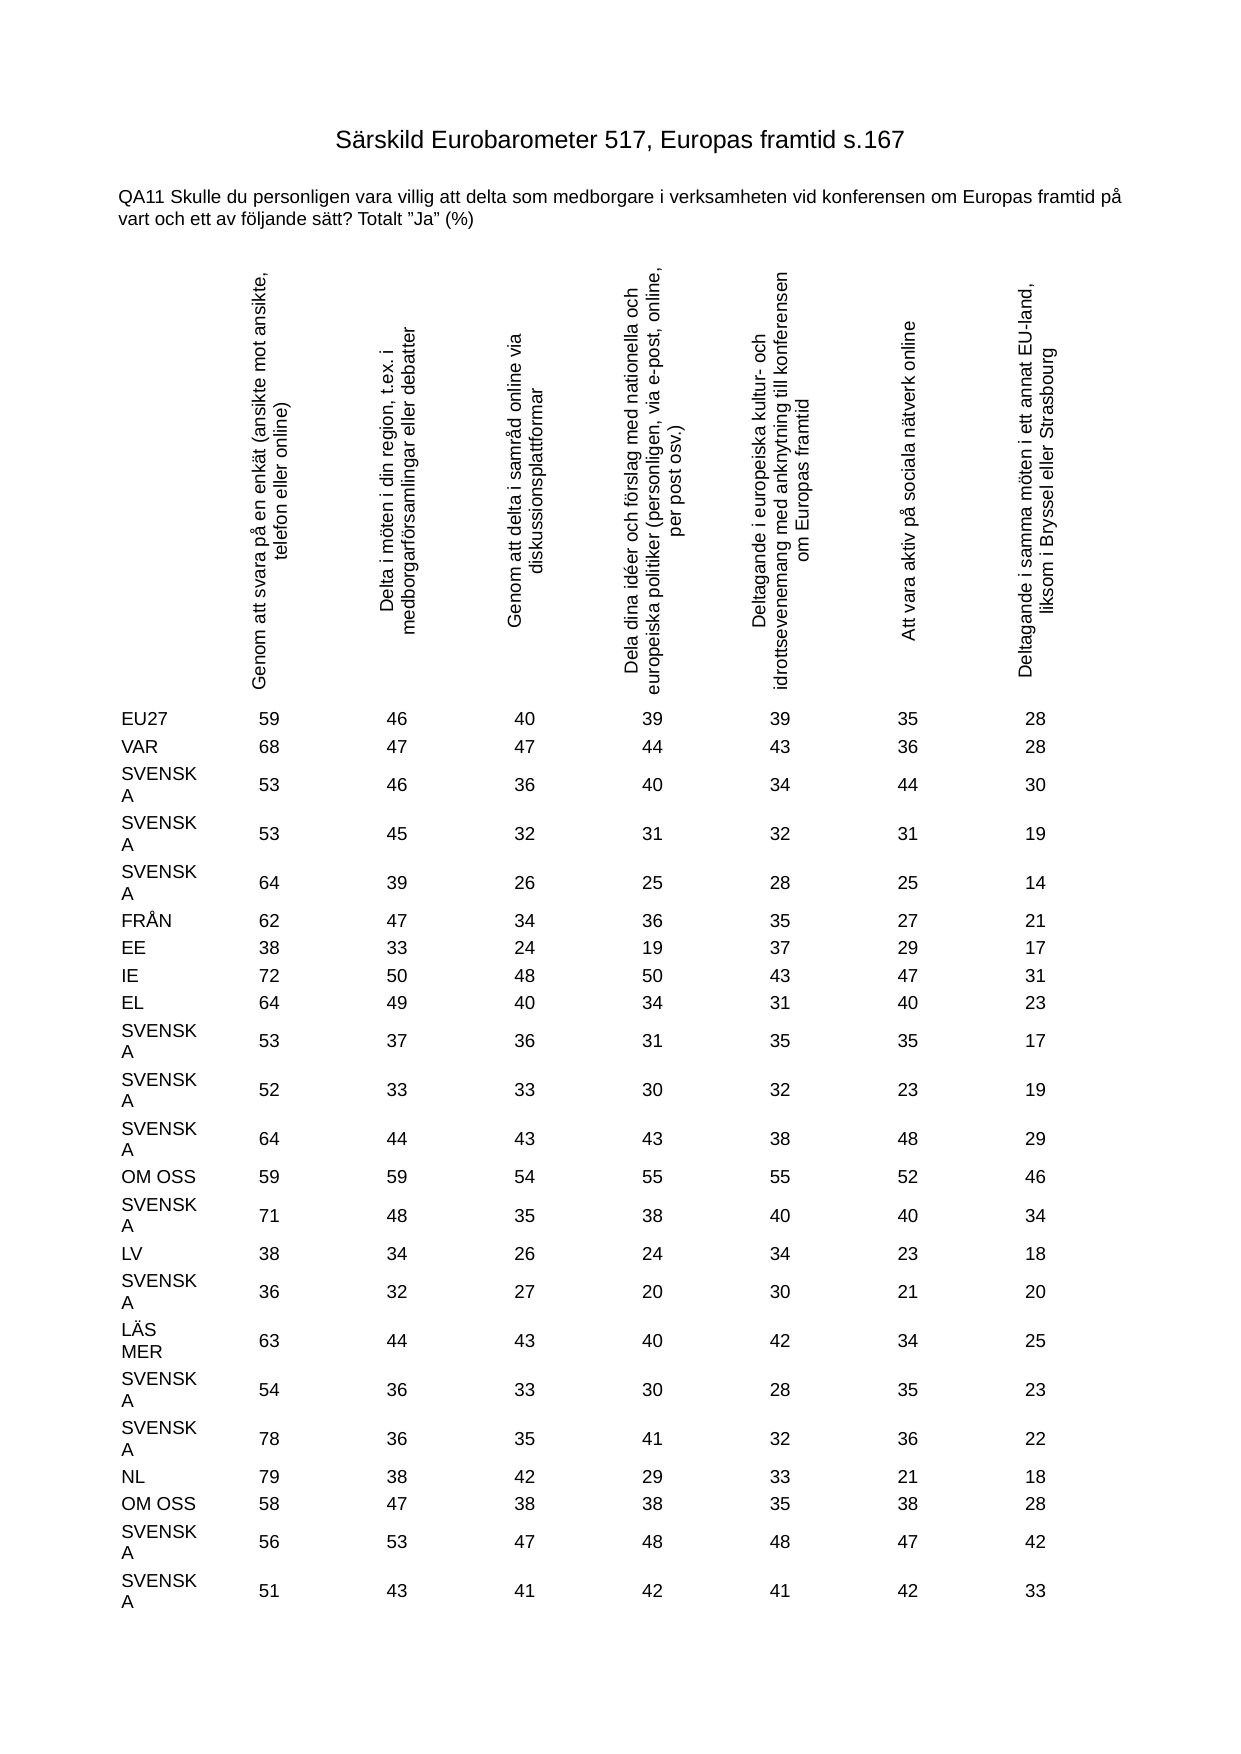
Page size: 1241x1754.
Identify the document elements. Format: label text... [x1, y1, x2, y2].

table_cell 35 [716, 1016, 844, 1065]
table_cell 32 [716, 1414, 844, 1463]
table_cell 31 [588, 809, 716, 858]
table_cell 34 [971, 1191, 1099, 1240]
table_cell 30 [716, 1267, 844, 1316]
table_cell LV [118, 1240, 205, 1267]
table_cell 31 [844, 809, 971, 858]
table_cell 38 [205, 1240, 333, 1267]
table_cell 47 [333, 733, 461, 760]
table_cell 54 [461, 1163, 588, 1191]
table_cell 50 [333, 962, 461, 989]
table_cell 38 [716, 1114, 844, 1163]
table_cell SVENSKA [118, 1414, 205, 1463]
table_cell 50 [588, 962, 716, 989]
table_cell 59 [333, 1163, 461, 1191]
table_cell SVENSKA [118, 1065, 205, 1114]
table_header Genom att svara på en enkät (ansikte mot ansikte, telefon eller online) [205, 257, 333, 705]
table_header [118, 257, 205, 705]
table_cell 26 [461, 1240, 588, 1267]
table_cell 44 [333, 1114, 461, 1163]
table_cell 30 [971, 760, 1099, 809]
table_cell 53 [205, 760, 333, 809]
table_cell 17 [971, 1016, 1099, 1065]
table_cell SVENSKA [118, 1114, 205, 1163]
table_cell 42 [588, 1567, 716, 1616]
table_cell 38 [333, 1463, 461, 1490]
table_cell 44 [844, 760, 971, 809]
table_cell 28 [716, 858, 844, 907]
table_cell 38 [205, 934, 333, 962]
table_cell 35 [716, 1490, 844, 1518]
table_cell 29 [971, 1114, 1099, 1163]
table_cell 54 [205, 1365, 333, 1414]
table_cell 24 [588, 1240, 716, 1267]
table_cell 52 [844, 1163, 971, 1191]
table_cell 27 [461, 1267, 588, 1316]
table_cell 35 [844, 705, 971, 733]
table_cell IE [118, 962, 205, 989]
table_cell 33 [461, 1365, 588, 1414]
table_cell SVENSKA [118, 1267, 205, 1316]
table_cell 39 [588, 705, 716, 733]
table_cell 44 [588, 733, 716, 760]
table_cell 40 [588, 1316, 716, 1365]
table_cell 28 [716, 1365, 844, 1414]
table_cell 41 [716, 1567, 844, 1616]
table_cell 48 [716, 1518, 844, 1567]
table_cell 79 [205, 1463, 333, 1490]
table_cell 38 [588, 1191, 716, 1240]
table_cell 35 [461, 1414, 588, 1463]
table_cell 37 [333, 1016, 461, 1065]
table_cell 38 [461, 1490, 588, 1518]
table_cell 68 [205, 733, 333, 760]
table_cell 43 [716, 733, 844, 760]
table_cell 35 [716, 907, 844, 934]
table_cell 33 [333, 934, 461, 962]
table_cell 40 [588, 760, 716, 809]
table_cell 46 [971, 1163, 1099, 1191]
text QA11 Skulle du personligen vara villig att delta som medborgare i verksamheten vid konferensen om Europas framtid på vart och ett av följande sätt? Totalt ”Ja” (%) [118, 186, 1122, 229]
table_cell SVENSKA [118, 1365, 205, 1414]
table_cell 41 [588, 1414, 716, 1463]
table_cell 59 [205, 705, 333, 733]
table_cell 36 [333, 1414, 461, 1463]
table_cell 46 [333, 760, 461, 809]
table_cell 31 [716, 989, 844, 1016]
table_cell 33 [716, 1463, 844, 1490]
table_cell 40 [716, 1191, 844, 1240]
table_cell 36 [333, 1365, 461, 1414]
table_cell 21 [971, 907, 1099, 934]
table_cell 20 [971, 1267, 1099, 1316]
table_cell SVENSKA [118, 760, 205, 809]
table_cell SVENSKA [118, 1518, 205, 1567]
table_cell 19 [971, 1065, 1099, 1114]
table_cell 35 [844, 1016, 971, 1065]
table_cell 30 [588, 1365, 716, 1414]
table_cell 53 [205, 809, 333, 858]
table_header Delta i möten i din region, t.ex. i medborgarförsamlingar eller debatter [333, 257, 461, 705]
table_cell 42 [844, 1567, 971, 1616]
table_cell 48 [844, 1114, 971, 1163]
table_cell 18 [971, 1240, 1099, 1267]
table_cell 27 [844, 907, 971, 934]
table_cell 40 [461, 989, 588, 1016]
table_cell 34 [333, 1240, 461, 1267]
table_cell 47 [461, 733, 588, 760]
table_cell 72 [205, 962, 333, 989]
table_cell 26 [461, 858, 588, 907]
table_cell 33 [333, 1065, 461, 1114]
table_cell 55 [588, 1163, 716, 1191]
table_cell 24 [461, 934, 588, 962]
table_cell 39 [333, 858, 461, 907]
table_cell 62 [205, 907, 333, 934]
table_cell 43 [461, 1316, 588, 1365]
table_cell 18 [971, 1463, 1099, 1490]
table_cell 35 [844, 1365, 971, 1414]
table_cell 78 [205, 1414, 333, 1463]
table_header Deltagande i samma möten i ett annat EU-land, liksom i Bryssel eller Strasbourg [971, 257, 1099, 705]
table_cell 47 [844, 962, 971, 989]
table_cell 23 [844, 1240, 971, 1267]
table_header Att vara aktiv på sociala nätverk online [844, 257, 971, 705]
table_cell 22 [971, 1414, 1099, 1463]
table_cell EL [118, 989, 205, 1016]
table_cell 48 [461, 962, 588, 989]
table_cell 32 [716, 1065, 844, 1114]
table_cell 34 [716, 760, 844, 809]
table_cell 40 [844, 989, 971, 1016]
table_cell 48 [588, 1518, 716, 1567]
table_cell 31 [971, 962, 1099, 989]
table_cell 46 [333, 705, 461, 733]
table_cell SVENSKA [118, 1191, 205, 1240]
table_cell SVENSKA [118, 809, 205, 858]
table_cell 33 [971, 1567, 1099, 1616]
table_cell 32 [716, 809, 844, 858]
table_cell SVENSKA [118, 1567, 205, 1616]
table_header Deltagande i europeiska kultur- och idrottsevenemang med anknytning till konferensen om Europas framtid [716, 257, 844, 705]
table_cell 58 [205, 1490, 333, 1518]
table_cell 14 [971, 858, 1099, 907]
table_cell 38 [844, 1490, 971, 1518]
table_cell 23 [844, 1065, 971, 1114]
table_cell 51 [205, 1567, 333, 1616]
table_cell 31 [588, 1016, 716, 1065]
table_cell 53 [333, 1518, 461, 1567]
table_cell 59 [205, 1163, 333, 1191]
table_cell 35 [461, 1191, 588, 1240]
table_cell 44 [333, 1316, 461, 1365]
table_cell 53 [205, 1016, 333, 1065]
table_cell 36 [461, 1016, 588, 1065]
table_header Genom att delta i samråd online via diskussionsplattformar [461, 257, 588, 705]
table_cell 64 [205, 989, 333, 1016]
table_cell 42 [461, 1463, 588, 1490]
table_cell 21 [844, 1463, 971, 1490]
table_cell 40 [461, 705, 588, 733]
table_cell 64 [205, 1114, 333, 1163]
table_cell 48 [333, 1191, 461, 1240]
table_cell 47 [333, 1490, 461, 1518]
table_cell 34 [716, 1240, 844, 1267]
table_cell 19 [971, 809, 1099, 858]
table_header Dela dina idéer och förslag med nationella och europeiska politiker (personligen, via e-post, online, per post osv.) [588, 257, 716, 705]
table_cell 25 [588, 858, 716, 907]
table_cell SVENSKA [118, 1016, 205, 1065]
table_cell 43 [588, 1114, 716, 1163]
table_cell 36 [844, 733, 971, 760]
table_cell 33 [461, 1065, 588, 1114]
table_cell FRÅN [118, 907, 205, 934]
table_cell 40 [844, 1191, 971, 1240]
table_cell 56 [205, 1518, 333, 1567]
table_cell 34 [461, 907, 588, 934]
table_cell 52 [205, 1065, 333, 1114]
table_cell 29 [844, 934, 971, 962]
table_cell VAR [118, 733, 205, 760]
table_cell 37 [716, 934, 844, 962]
table_cell 63 [205, 1316, 333, 1365]
table_cell 42 [716, 1316, 844, 1365]
table_cell 17 [971, 934, 1099, 962]
table_cell 23 [971, 989, 1099, 1016]
table_cell OM OSS [118, 1490, 205, 1518]
table_cell EU27 [118, 705, 205, 733]
table_cell 39 [716, 705, 844, 733]
table_cell 19 [588, 934, 716, 962]
table_cell 41 [461, 1567, 588, 1616]
table_cell 36 [461, 760, 588, 809]
table_cell 49 [333, 989, 461, 1016]
table_cell 42 [971, 1518, 1099, 1567]
table_cell 32 [461, 809, 588, 858]
table_cell 38 [588, 1490, 716, 1518]
table_cell 28 [971, 733, 1099, 760]
table_cell 36 [205, 1267, 333, 1316]
table_cell OM OSS [118, 1163, 205, 1191]
table_cell NL [118, 1463, 205, 1490]
table_cell 55 [716, 1163, 844, 1191]
table_cell 47 [461, 1518, 588, 1567]
table_cell 34 [588, 989, 716, 1016]
table_cell 21 [844, 1267, 971, 1316]
table_cell 32 [333, 1267, 461, 1316]
table_cell 29 [588, 1463, 716, 1490]
table_cell 25 [971, 1316, 1099, 1365]
table_cell LÄS MER [118, 1316, 205, 1365]
table_cell 71 [205, 1191, 333, 1240]
table_cell 23 [971, 1365, 1099, 1414]
table_cell 36 [588, 907, 716, 934]
table_cell 47 [844, 1518, 971, 1567]
table_cell 64 [205, 858, 333, 907]
table_cell 43 [716, 962, 844, 989]
table_cell 28 [971, 705, 1099, 733]
table_cell 43 [333, 1567, 461, 1616]
table_cell 25 [844, 858, 971, 907]
table_cell EE [118, 934, 205, 962]
table_cell 28 [971, 1490, 1099, 1518]
table_cell 45 [333, 809, 461, 858]
table_cell 43 [461, 1114, 588, 1163]
table_cell 36 [844, 1414, 971, 1463]
table_cell 47 [333, 907, 461, 934]
table_cell 34 [844, 1316, 971, 1365]
table_cell 20 [588, 1267, 716, 1316]
table_cell SVENSKA [118, 858, 205, 907]
table_cell 30 [588, 1065, 716, 1114]
